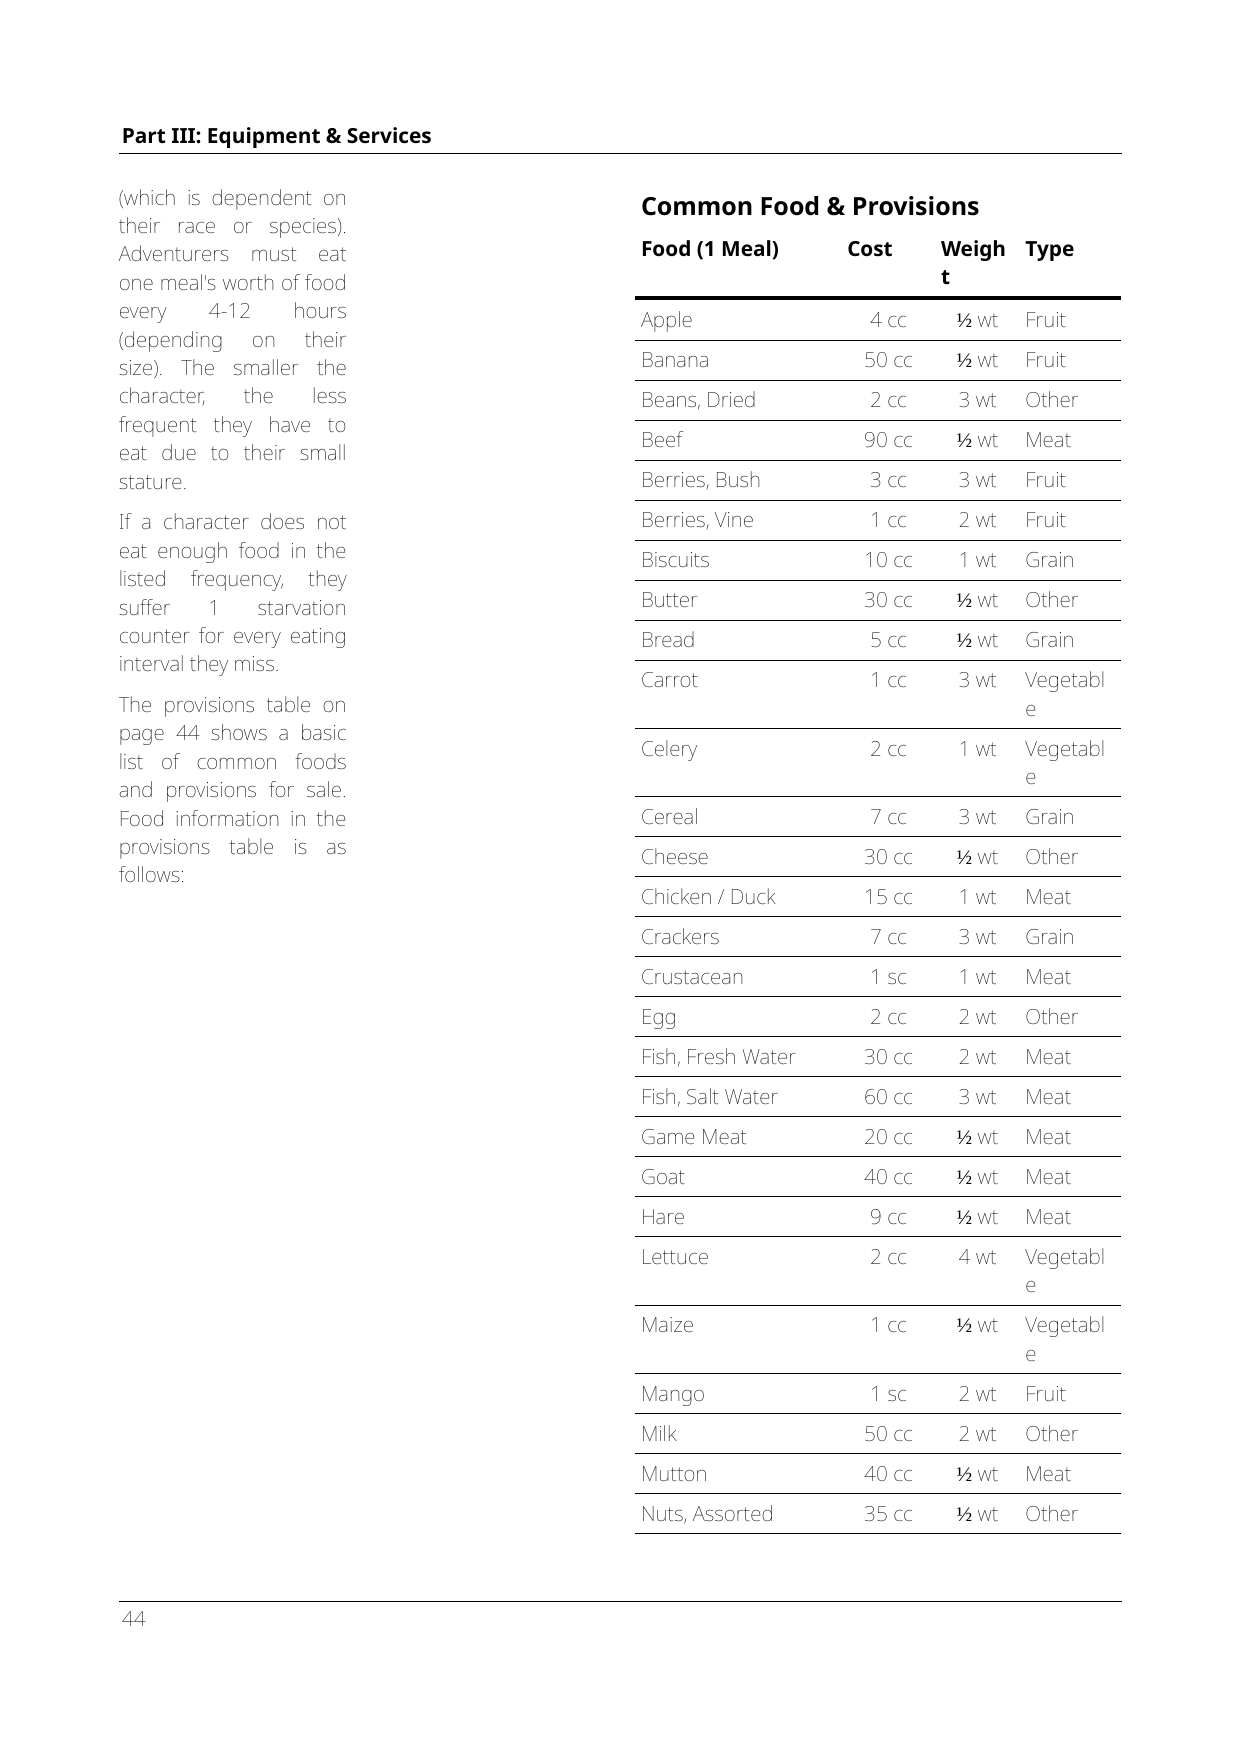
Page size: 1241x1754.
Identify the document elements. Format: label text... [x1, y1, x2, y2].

table_cell ½ wt [935, 1306, 1019, 1373]
table_cell Fish, Fresh Water [635, 1037, 841, 1076]
table_cell Grain [1020, 621, 1121, 659]
table_cell 4 cc [841, 300, 935, 339]
table_cell 2 wt [935, 1374, 1019, 1413]
table_cell 30 cc [841, 581, 935, 619]
table_cell ½ wt [935, 1197, 1019, 1236]
table_cell 2 cc [841, 997, 935, 1036]
table_cell 9 cc [841, 1197, 935, 1236]
table_cell Apple [635, 300, 841, 339]
table_cell Other [1020, 837, 1121, 876]
table_cell Beef [635, 421, 841, 459]
table_cell ½ wt [935, 1494, 1019, 1533]
table_cell 1 cc [841, 1306, 935, 1373]
table_cell 60 cc [841, 1077, 935, 1116]
table_cell Meat [1020, 877, 1121, 916]
table_cell 2 cc [841, 729, 935, 796]
table_cell Other [1020, 1414, 1121, 1453]
text (which is dependent on their race or species). Adventurers must eat one meal's worth of food every 4-12 hours (depending on their size). The smaller the character, the less frequent they have to eat due to their small stature. [118, 183, 347, 495]
table_cell Goat [635, 1157, 841, 1196]
table_cell 40 cc [841, 1454, 935, 1493]
table_cell Celery [635, 729, 841, 796]
table_cell 3 wt [935, 661, 1019, 728]
table_cell Fruit [1020, 1374, 1121, 1413]
table_cell Carrot [635, 661, 841, 728]
table_cell Egg [635, 997, 841, 1036]
table_cell Other [1020, 1494, 1121, 1533]
table_cell Meat [1020, 421, 1121, 459]
table_cell Other [1020, 997, 1121, 1036]
table_cell Berries, Bush [635, 461, 841, 499]
table_cell Other [1020, 381, 1121, 419]
table_cell Grain [1020, 541, 1121, 579]
table_cell Grain [1020, 917, 1121, 956]
table_cell Fish, Salt Water [635, 1077, 841, 1116]
table_cell Hare [635, 1197, 841, 1236]
table_cell 3 wt [935, 917, 1019, 956]
table_cell Cost [841, 228, 935, 296]
table_cell Crustacean [635, 957, 841, 996]
table_cell 35 cc [841, 1494, 935, 1533]
table_cell ½ wt [935, 421, 1019, 459]
table_cell Type [1020, 228, 1121, 296]
table_cell 2 wt [935, 997, 1019, 1036]
table_cell 90 cc [841, 421, 935, 459]
table_cell Weight [935, 228, 1019, 296]
table_cell Meat [1020, 1077, 1121, 1116]
table_cell Vegetable [1020, 1237, 1121, 1305]
table_cell ½ wt [935, 1117, 1019, 1156]
table_cell Biscuits [635, 541, 841, 579]
table_cell 3 wt [935, 381, 1019, 419]
table_cell ½ wt [935, 300, 1019, 339]
table_cell 1 cc [841, 661, 935, 728]
table_cell 7 cc [841, 917, 935, 956]
table_cell ½ wt [935, 1157, 1019, 1196]
table_cell Mango [635, 1374, 841, 1413]
table_cell Meat [1020, 1037, 1121, 1076]
table_cell 2 cc [841, 381, 935, 419]
table_cell 15 cc [841, 877, 935, 916]
table_cell 50 cc [841, 1414, 935, 1453]
table_cell Chicken / Duck [635, 877, 841, 916]
table_cell 1 sc [841, 957, 935, 996]
table_cell ½ wt [935, 1454, 1019, 1493]
table_cell Banana [635, 341, 841, 379]
table_cell Meat [1020, 1157, 1121, 1196]
table_cell 2 wt [935, 501, 1019, 539]
table_cell ½ wt [935, 621, 1019, 659]
text If a character does not eat enough food in the listed frequency, they suffer 1 starvation counter for every eating interval they miss. [118, 507, 347, 678]
table_cell 3 wt [935, 461, 1019, 499]
table_cell 3 wt [935, 797, 1019, 836]
table_cell Game Meat [635, 1117, 841, 1156]
table_header Common Food & Provisions [635, 183, 1121, 228]
table_cell Butter [635, 581, 841, 619]
table_cell 1 sc [841, 1374, 935, 1413]
table_cell 1 cc [841, 501, 935, 539]
table_cell Other [1020, 581, 1121, 619]
table_cell 4 wt [935, 1237, 1019, 1305]
table_cell 30 cc [841, 1037, 935, 1076]
table_cell Fruit [1020, 341, 1121, 379]
table_cell Meat [1020, 1454, 1121, 1493]
table_cell Vegetable [1020, 729, 1121, 796]
table_cell Mutton [635, 1454, 841, 1493]
table_cell 2 wt [935, 1037, 1019, 1076]
table_cell Maize [635, 1306, 841, 1373]
table_cell Bread [635, 621, 841, 659]
table_cell Food (1 Meal) [635, 228, 841, 296]
table_cell Meat [1020, 1117, 1121, 1156]
table_cell 1 wt [935, 729, 1019, 796]
text The provisions table on page 30 shows a basic list of common foods and provisions for sale. Food information in the provisions table is as follows: [118, 690, 347, 889]
table_cell Crackers [635, 917, 841, 956]
table_cell Beans, Dried [635, 381, 841, 419]
table_cell 2 wt [935, 1414, 1019, 1453]
table_cell Fruit [1020, 461, 1121, 499]
table_cell 7 cc [841, 797, 935, 836]
table_cell Nuts, Assorted [635, 1494, 841, 1533]
table_cell ½ wt [935, 581, 1019, 619]
table_cell 50 cc [841, 341, 935, 379]
table_cell 5 cc [841, 621, 935, 659]
table_cell Cheese [635, 837, 841, 876]
table_cell 2 cc [841, 1237, 935, 1305]
table_cell 1 wt [935, 541, 1019, 579]
table_cell 1 wt [935, 957, 1019, 996]
table_cell 20 cc [841, 1117, 935, 1156]
table_cell 40 cc [841, 1157, 935, 1196]
table_cell Cereal [635, 797, 841, 836]
table_cell Meat [1020, 957, 1121, 996]
table_cell Berries, Vine [635, 501, 841, 539]
table_cell 1 wt [935, 877, 1019, 916]
table_cell Grain [1020, 797, 1121, 836]
table_cell ½ wt [935, 341, 1019, 379]
table_cell 10 cc [841, 541, 935, 579]
table_cell Fruit [1020, 300, 1121, 339]
table_cell Vegetable [1020, 1306, 1121, 1373]
table_cell ½ wt [935, 837, 1019, 876]
table_cell 3 cc [841, 461, 935, 499]
table_cell Lettuce [635, 1237, 841, 1305]
table_cell Vegetable [1020, 661, 1121, 728]
table_cell Milk [635, 1414, 841, 1453]
table_cell 3 wt [935, 1077, 1019, 1116]
table_cell 30 cc [841, 837, 935, 876]
table_cell Meat [1020, 1197, 1121, 1236]
table_cell Fruit [1020, 501, 1121, 539]
